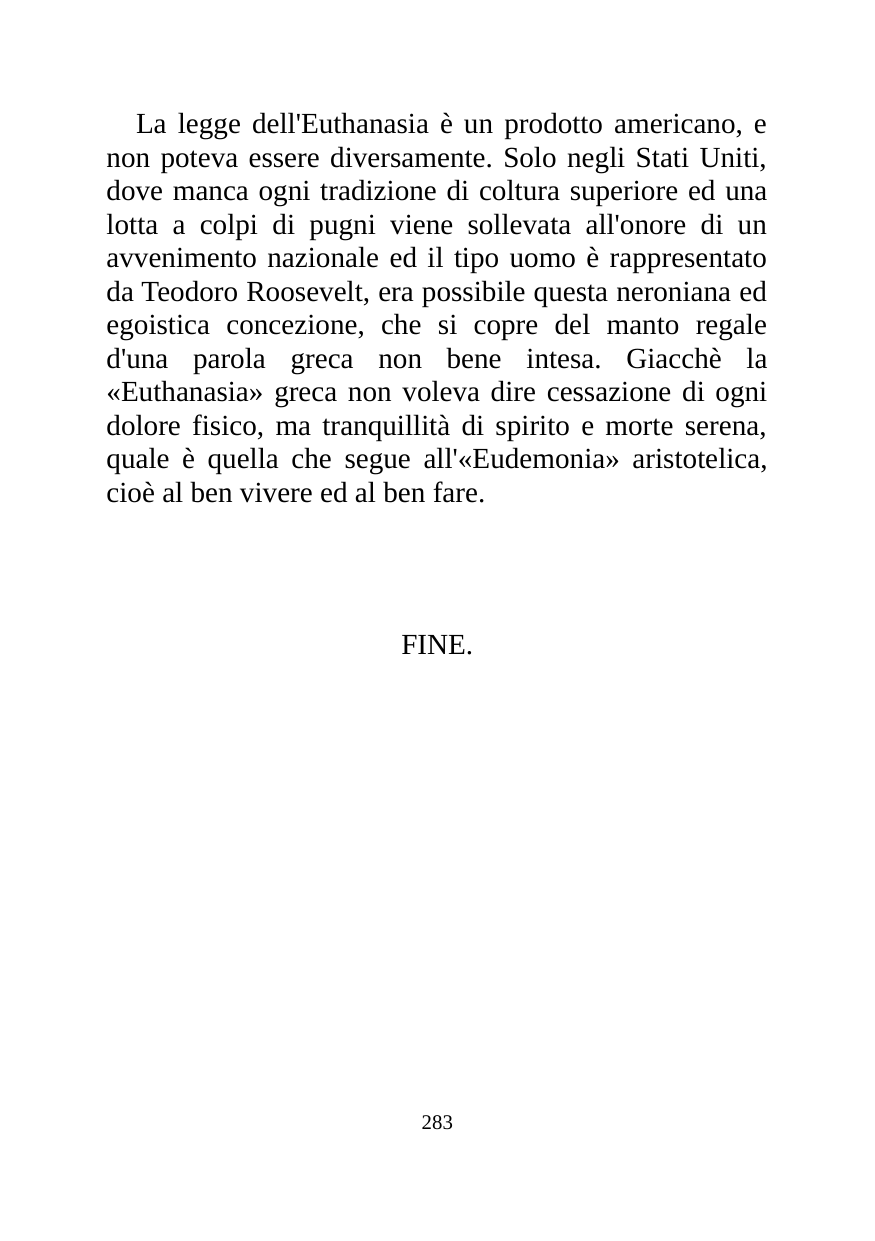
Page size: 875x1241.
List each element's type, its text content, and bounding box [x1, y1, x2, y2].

text La legge dell'Euthanasia è un prodotto americano, e non poteva essere diversamente. Solo negli Stati Uniti, dove manca ogni tradizione di coltura superiore ed una lotta a colpi di pugni viene sollevata all'onore di un avvenimento nazionale ed il tipo uomo è rappresentato da Teodoro Roosevelt, era possibile questa neroniana ed egoistica concezione, che si copre del manto regale d'una parola greca non bene intesa. Giacchè la «Euthanasia» greca non voleva dire cessazione di ogni dolore fisico, ma tranquillità di spirito e morte serena, quale è quella che segue all'«Eudemonia» aristotelica, cioè al ben vivere ed al ben fare. [106, 106, 768, 509]
text FINE. [106, 627, 768, 660]
